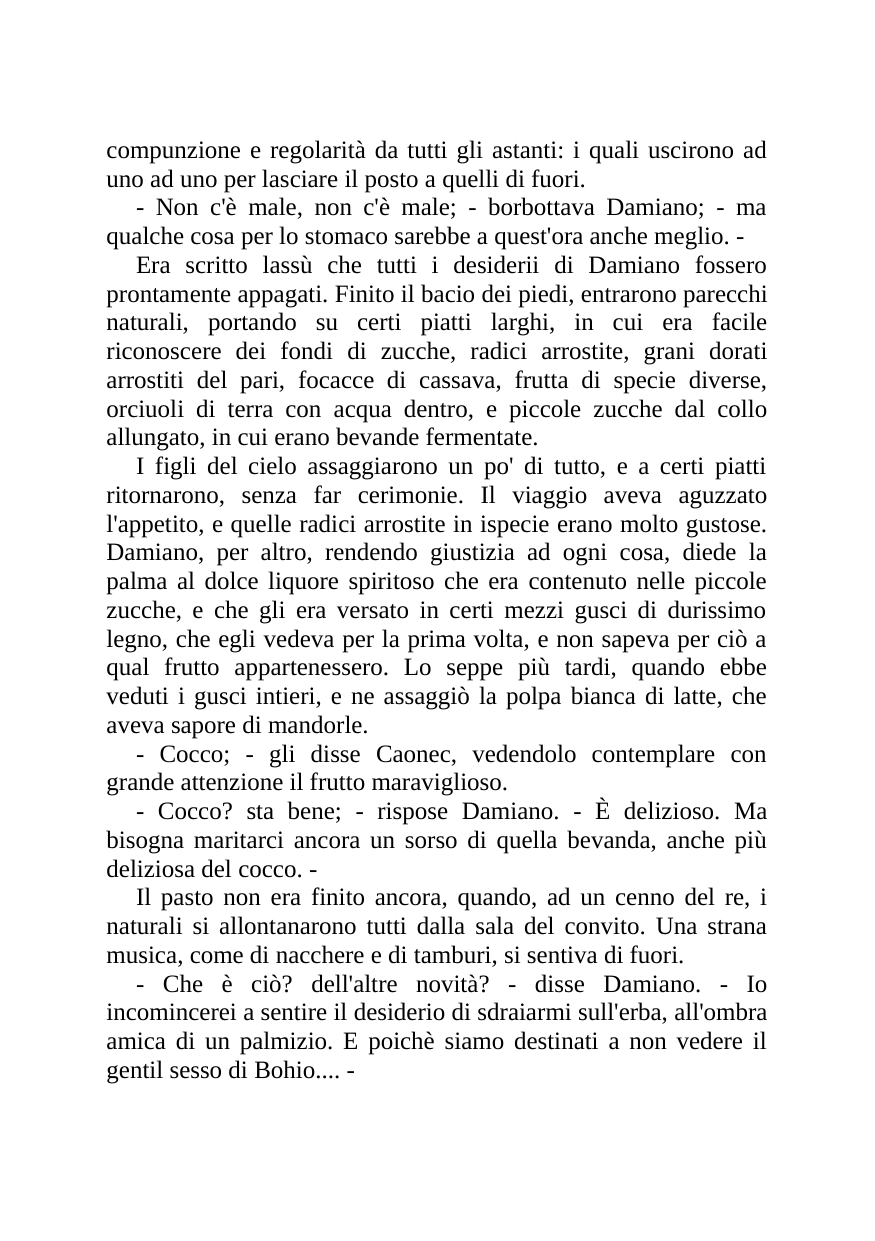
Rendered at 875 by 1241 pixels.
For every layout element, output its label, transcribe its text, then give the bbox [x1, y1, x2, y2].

text - Cocco? sta bene; - rispose Damiano. - È delizioso. Ma bisogna maritarci ancora un sorso di quella bevanda, anche più deliziosa del cocco. - [106, 796, 768, 882]
text Era scritto lassù che tutti i desiderii di Damiano fossero prontamente appagati. Finito il bacio dei piedi, entrarono parecchi naturali, portando su certi piatti larghi, in cui era facile riconoscere dei fondi di zucche, radici arrostite, grani dorati arrostiti del pari, focacce di cassava, frutta di specie diverse, orciuoli di terra con acqua dentro, e piccole zucche dal collo allungato, in cui erano bevande fermentate. [106, 250, 768, 451]
text - Che è ciò? dell'altre novità? - disse Damiano. - Io incomincerei a sentire il desiderio di sdraiarmi sull'erba, all'ombra amica di un palmizio. E poichè siamo destinati a non vedere il gentil sesso di Bohio.... - [106, 969, 768, 1084]
text Il pasto non era finito ancora, quando, ad un cenno del re, i naturali si allontanarono tutti dalla sala del convito. Una strana musica, come di nacchere e di tamburi, si sentiva di fuori. [106, 882, 768, 969]
text I figli del cielo assaggiarono un po' di tutto, e a certi piatti ritornarono, senza far cerimonie. Il viaggio aveva aguzzato l'appetito, e quelle radici arrostite in ispecie erano molto gustose. Damiano, per altro, rendendo giustizia ad ogni cosa, diede la palma al dolce liquore spiritoso che era contenuto nelle piccole zucche, e che gli era versato in certi mezzi gusci di durissimo legno, che egli vedeva per la prima volta, e non sapeva per ciò a qual frutto appartenessero. Lo seppe più tardi, quando ebbe veduti i gusci intieri, e ne assaggiò la polpa bianca di latte, che aveva sapore di mandorle. [106, 451, 768, 739]
text - Cocco; - gli disse Caonec, vedendolo contemplare con grande attenzione il frutto maraviglioso. [106, 739, 768, 796]
text compunzione e regolarità da tutti gli astanti: i quali uscirono ad uno ad uno per lasciare il posto a quelli di fuori. [106, 135, 768, 192]
text - Non c'è male, non c'è male; - borbottava Damiano; - ma qualche cosa per lo stomaco sarebbe a quest'ora anche meglio. - [106, 192, 768, 250]
